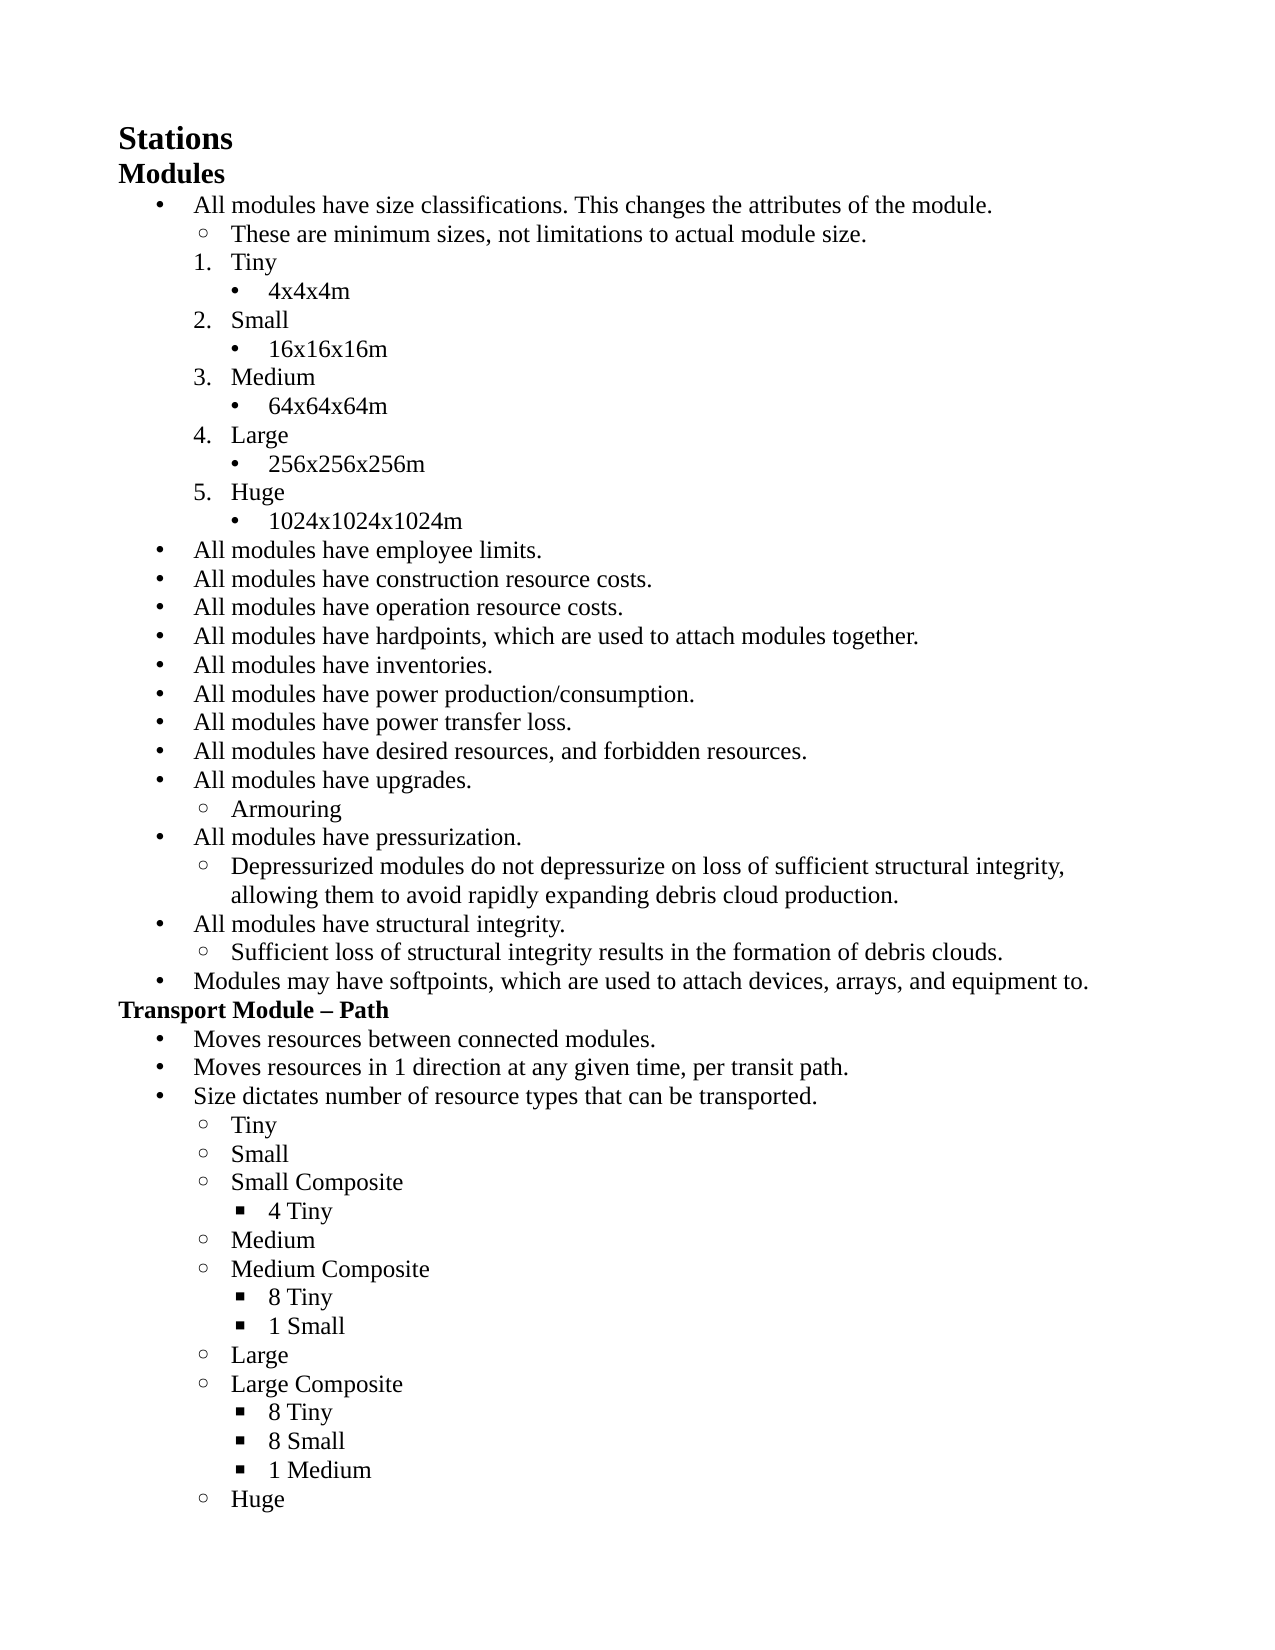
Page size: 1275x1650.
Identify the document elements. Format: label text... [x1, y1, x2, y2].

list 16x16x16m [231, 334, 1157, 362]
list Moves resources between connected modules. [156, 1024, 1157, 1052]
list All modules have upgrades. [156, 765, 1157, 794]
list All modules have employee limits. [156, 535, 1157, 564]
list Medium Composite [193, 1254, 1157, 1282]
text Modules [118, 156, 1157, 190]
list All modules have inventories. [156, 650, 1157, 679]
list All modules have desired resources, and forbidden resources. [156, 736, 1157, 765]
list All modules have hardpoints, which are used to attach modules together. [156, 621, 1157, 650]
list Size dictates number of resource types that can be transported. [156, 1081, 1157, 1110]
list All modules have pressurization. [156, 822, 1157, 851]
list All modules have operation resource costs. [156, 592, 1157, 621]
list Huge [193, 1484, 1157, 1512]
list 4x4x4m [231, 276, 1157, 305]
list Small [193, 1139, 1157, 1167]
list Medium [193, 362, 1157, 391]
list Medium [193, 1225, 1157, 1254]
list All modules have construction resource costs. [156, 564, 1157, 592]
list 1024x1024x1024m [231, 506, 1157, 535]
list 8 Small [231, 1426, 1157, 1455]
list Small Composite [193, 1167, 1157, 1196]
list All modules have size classifications. This changes the attributes of the module. [156, 190, 1157, 219]
list Tiny [193, 247, 1157, 276]
text Transport Module – Path [118, 995, 1157, 1024]
list All modules have structural integrity. [156, 909, 1157, 937]
list 8 Tiny [231, 1282, 1157, 1311]
list 64x64x64m [231, 391, 1157, 420]
list Tiny [193, 1110, 1157, 1139]
list 1 Medium [231, 1455, 1157, 1484]
list 4 Tiny [231, 1196, 1157, 1225]
list Large Composite [193, 1369, 1157, 1397]
list These are minimum sizes, not limitations to actual module size. [193, 219, 1157, 247]
list All modules have power production/consumption. [156, 679, 1157, 707]
list Small [193, 305, 1157, 334]
list 256x256x256m [231, 449, 1157, 477]
list Depressurized modules do not depressurize on loss of sufficient structural integrity, allowing them to avoid rapidly expanding debris cloud production. [193, 851, 1157, 909]
list 1 Small [231, 1311, 1157, 1340]
list Sufficient loss of structural integrity results in the formation of debris clouds. [193, 937, 1157, 966]
list All modules have power transfer loss. [156, 707, 1157, 736]
list 8 Tiny [231, 1397, 1157, 1426]
text Stations [118, 118, 1157, 156]
list Modules may have softpoints, which are used to attach devices, arrays, and equipment to. [156, 966, 1157, 995]
list Large [193, 1340, 1157, 1369]
list Large [193, 420, 1157, 449]
list Huge [193, 477, 1157, 506]
list Moves resources in 1 direction at any given time, per transit path. [156, 1052, 1157, 1081]
list Armouring [193, 794, 1157, 822]
